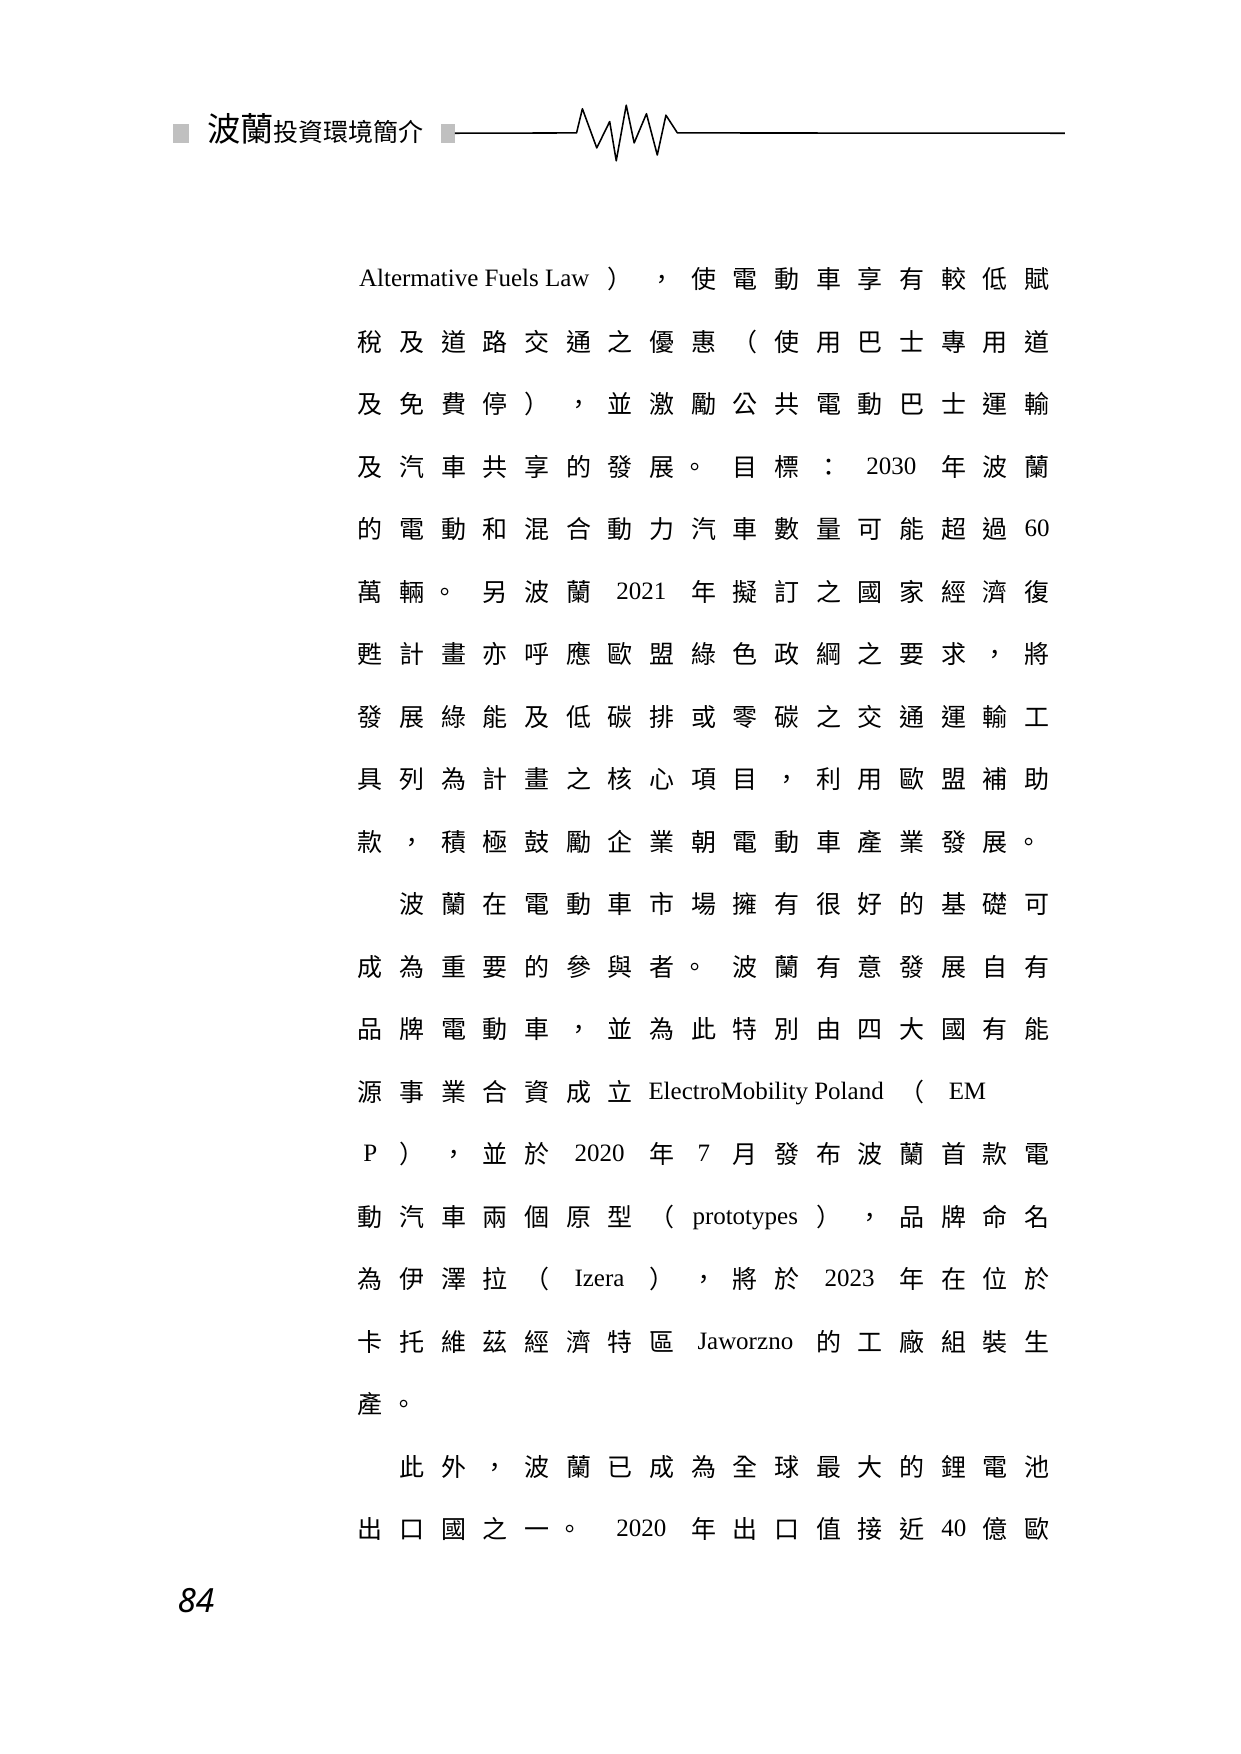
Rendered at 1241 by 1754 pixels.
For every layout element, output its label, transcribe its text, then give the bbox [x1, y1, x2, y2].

text Altermative Fuels Law），使電動車享有較低賦稅及道路交通之優惠（使用巴士專用道及免費停），並激勵公共電動巴士運輸及汽車共享的發展。目標：2030年波蘭的電動和混合動力汽車數量可能超過60萬輛。另波蘭2021年擬訂之國家經濟復甦計畫亦呼應歐盟綠色政綱之要求，將發展綠能及低碳排或零碳之交通運輸工具列為計畫之核心項目，利用歐盟補助款，積極鼓勵企業朝電動車產業發展。 [330, 236, 1058, 861]
text 波蘭在電動車市場擁有很好的基礎可成為重要的參與者。波蘭有意發展自有品牌電動車，並為此特別由四大國有能源事業合資成立ElectroMobility Poland（EMP），並於2020年7月發布波蘭首款電動汽車兩個原型（prototypes），品牌命名為伊澤拉（Izera），將於2023年在位於卡托維茲經濟特區Jaworzno的工廠組裝生產。 [330, 861, 1058, 1424]
text 此外，波蘭已成為全球最大的鋰電池出口國之一。2020年出口值接近40億歐 [330, 1424, 1058, 1549]
